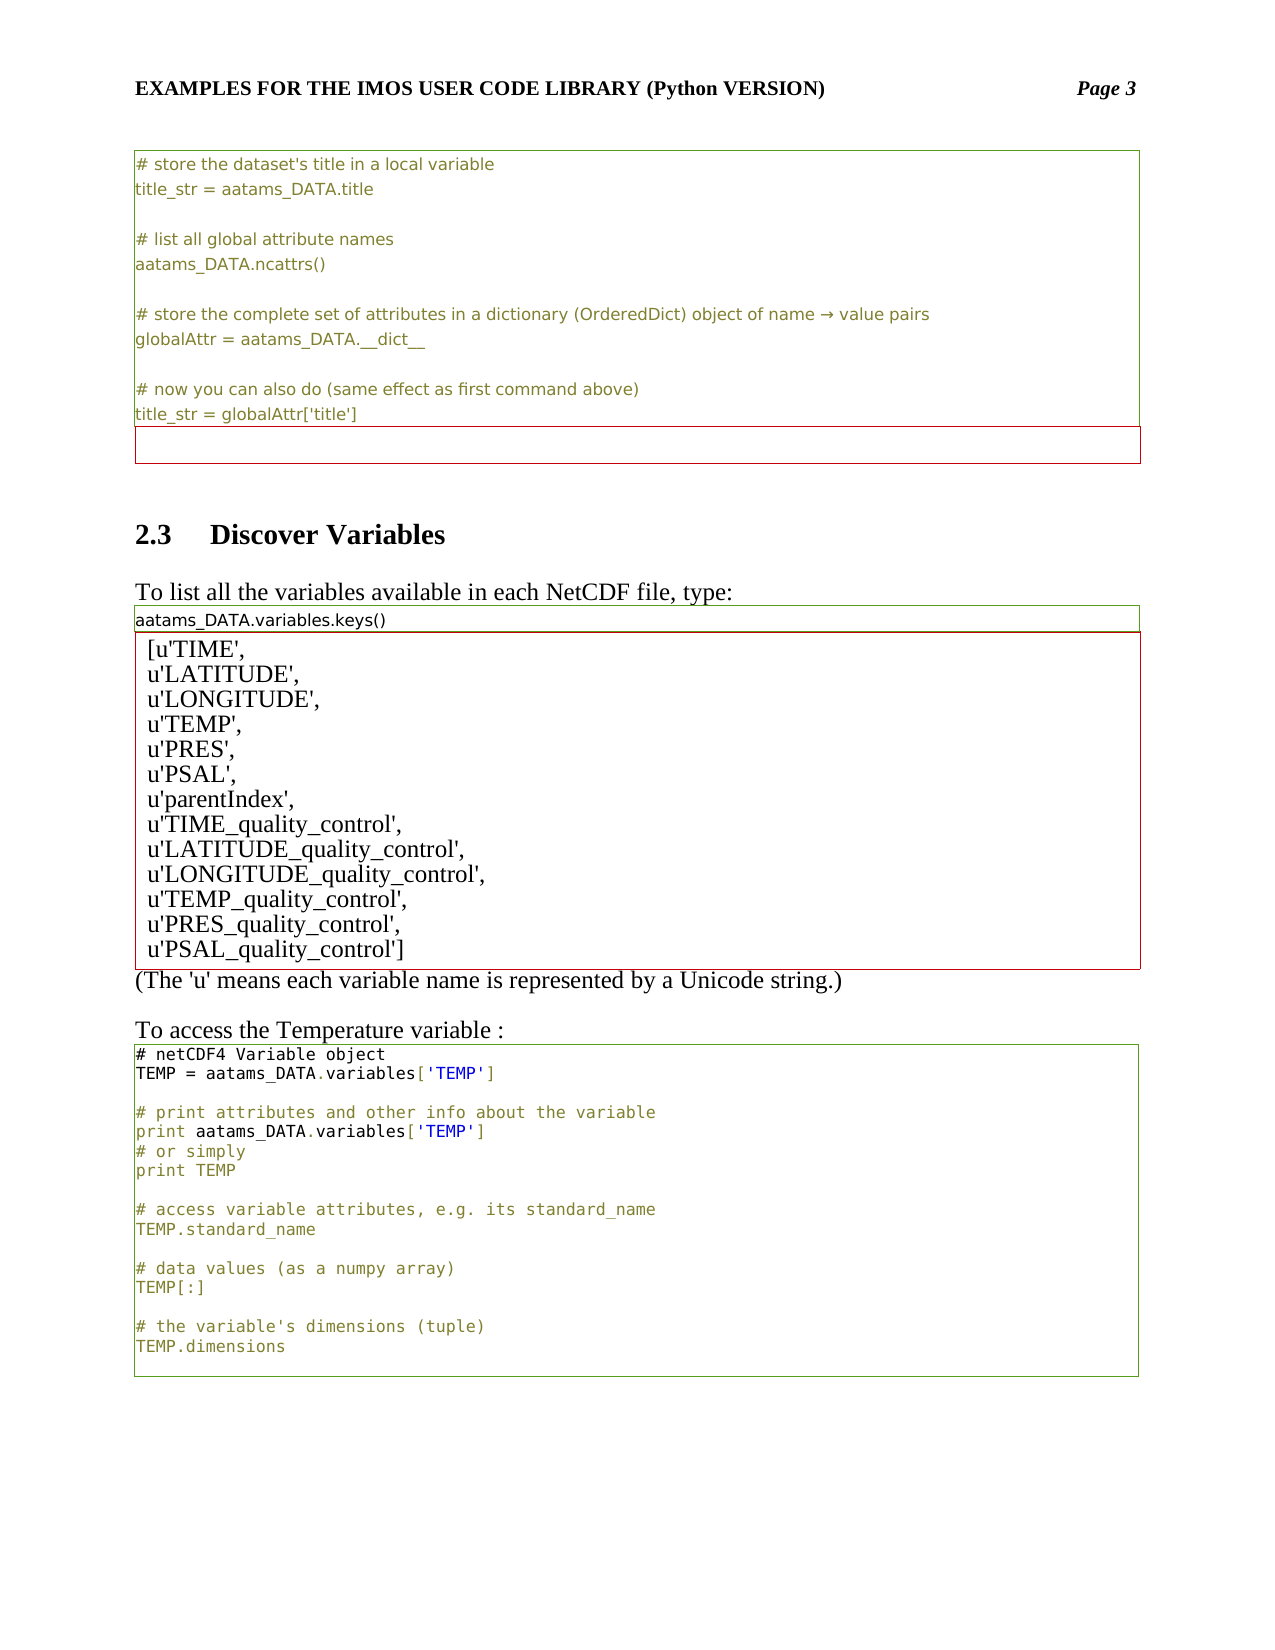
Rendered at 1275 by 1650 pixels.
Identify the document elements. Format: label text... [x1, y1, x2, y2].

subtitle Discover Variables [135, 518, 1140, 551]
table_header # netCDF4 Variable object TEMP = aatams_DATA.variables['TEMP'] # print attributes and other info about the variable print aatams_DATA.variables['TEMP'] # or simply print TEMP # access variable attributes, e.g. its standard_name TEMP.standard_name # data values (as a numpy array) TEMP[:] # the variable's dimensions (tuple) TEMP.dimensions [135, 1045, 1138, 1376]
text To list all the variables available in each NetCDF file, type: [135, 580, 1140, 605]
text To access the Temperature variable : [135, 1019, 1140, 1044]
text (The 'u' means each variable name is represented by a Unicode string.) [135, 970, 1140, 994]
table_header [u'TIME', u'LATITUDE', u'LONGITUDE', u'TEMP', u'PRES', u'PSAL', u'parentIndex', u'TIME_quality_control', u'LATITUDE_quality_control', u'LONGITUDE_quality_control', u'TEMP_quality_control', u'PRES_quality_control', u'PSAL_quality_control'] [136, 633, 1140, 968]
table_header [136, 427, 1140, 463]
table_header # store the dataset's title in a local variable title_str = aatams_DATA.title # list all global attribute names aatams_DATA.ncattrs() # store the complete set of attributes in a dictionary (OrderedDict) object of name → value pairs globalAttr = aatams_DATA.__dict__ # now you can also do (same effect as first command above) title_str = globalAttr['title'] [135, 151, 1139, 426]
table_header aatams_DATA.variables.keys() [135, 606, 1139, 631]
